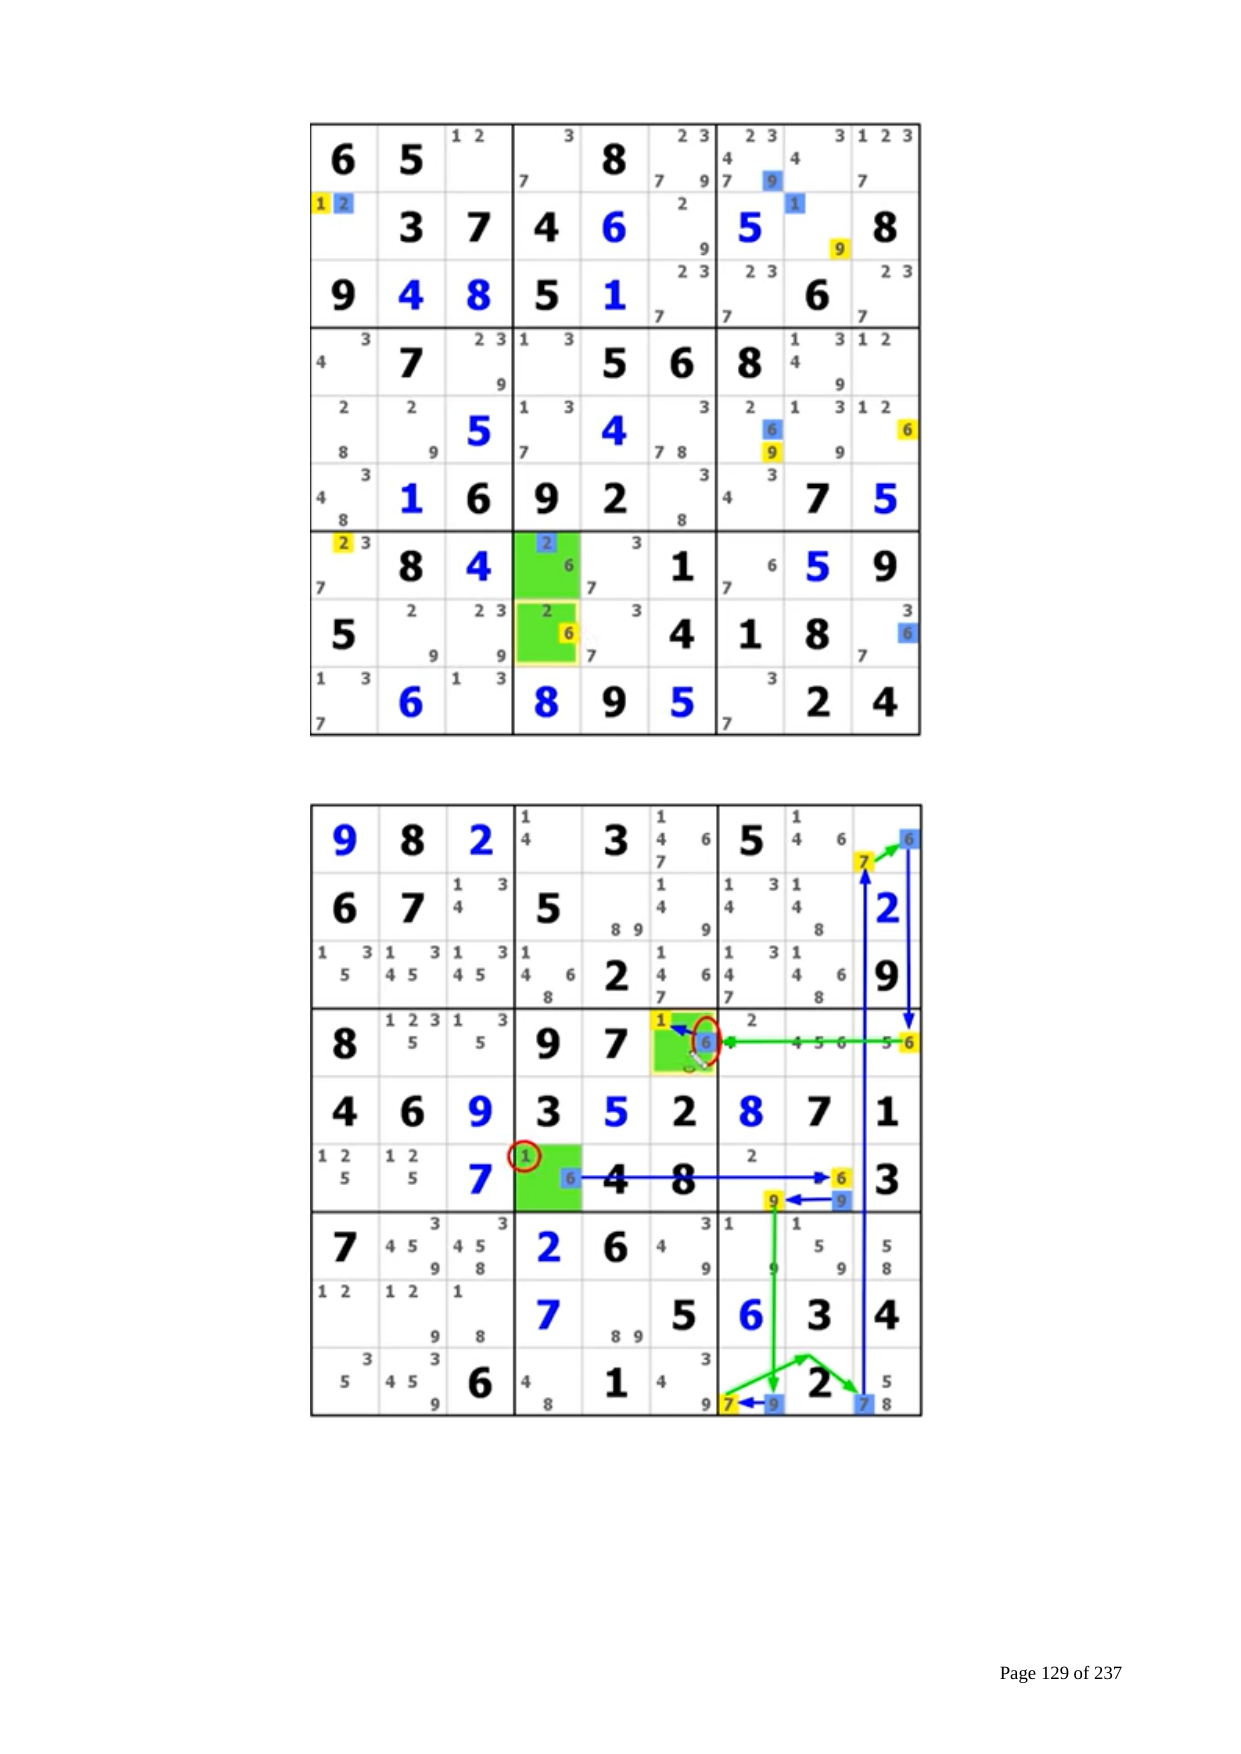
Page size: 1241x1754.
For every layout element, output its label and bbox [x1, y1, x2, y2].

picture [310, 802, 931, 1421]
picture [310, 118, 931, 745]
